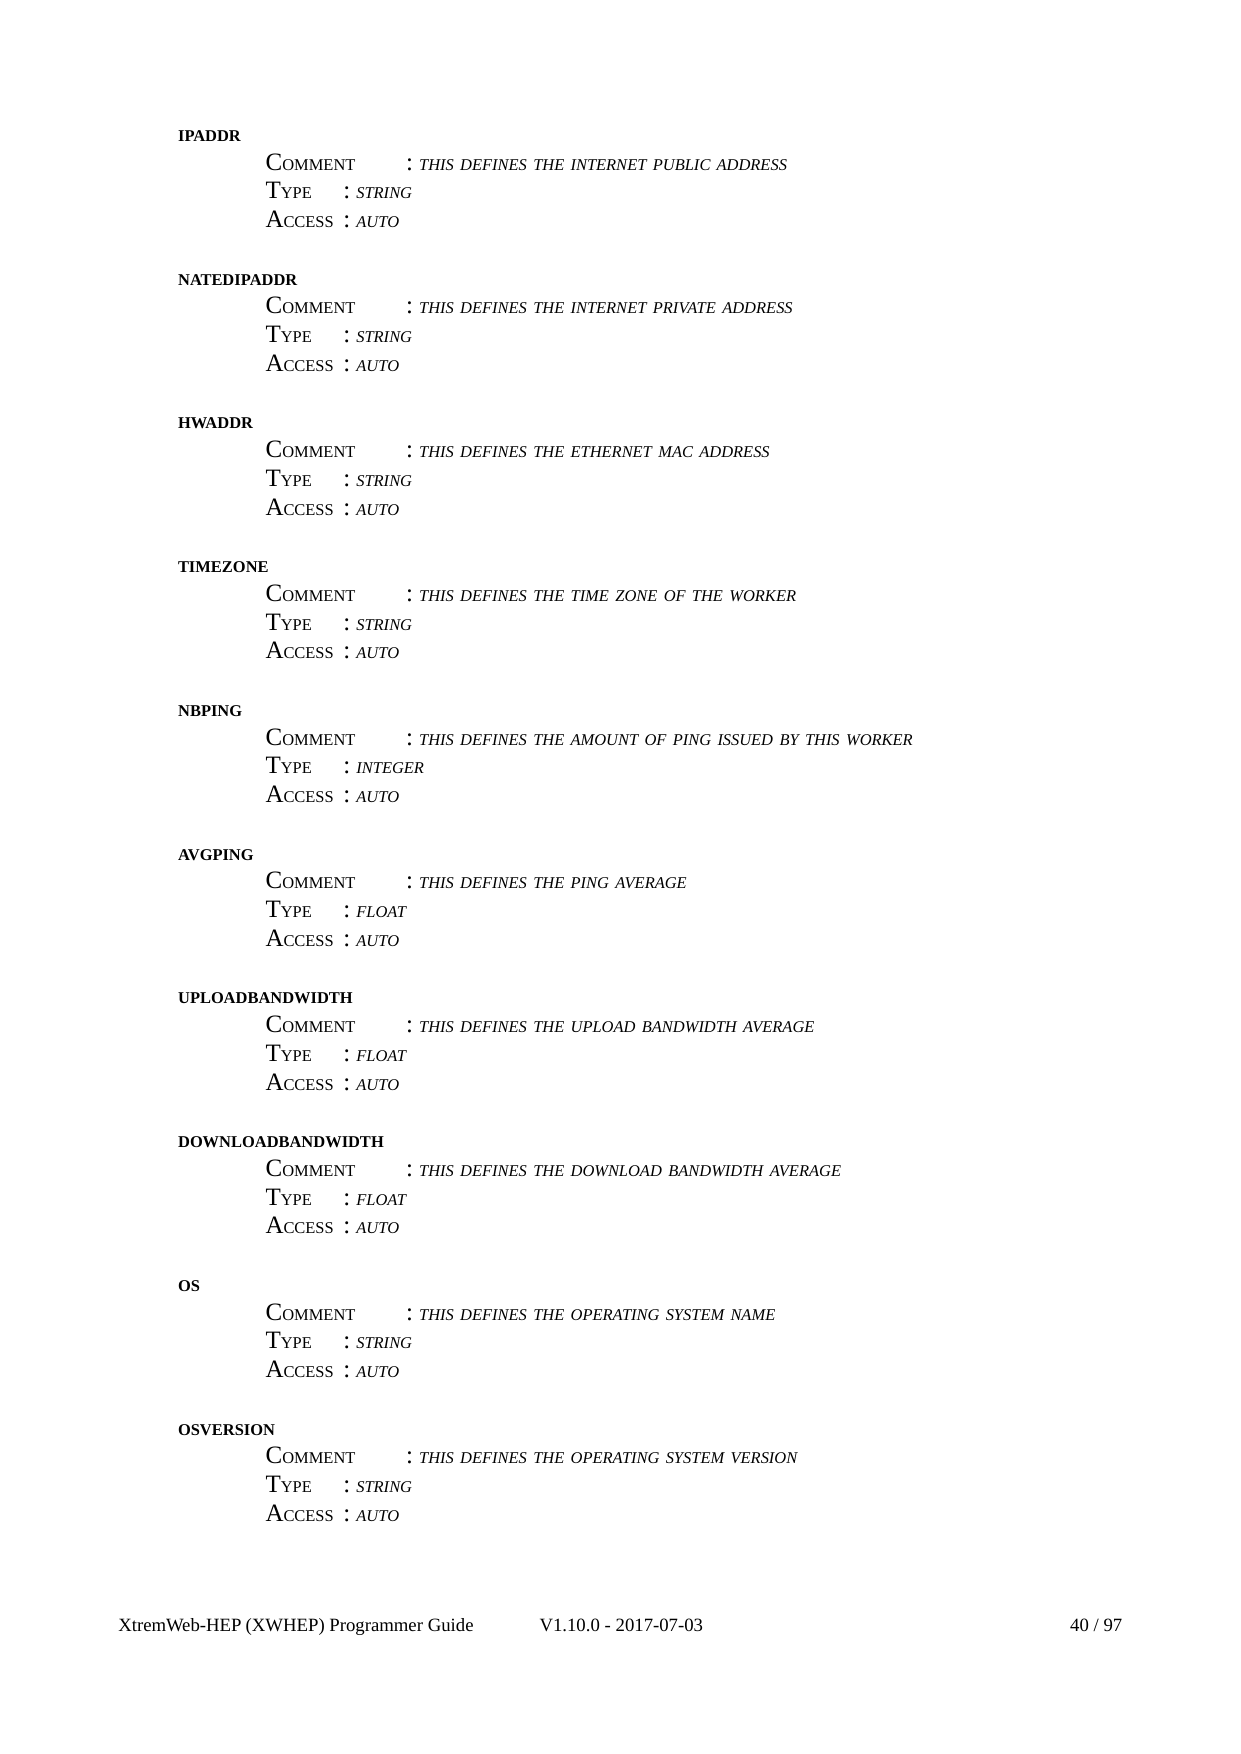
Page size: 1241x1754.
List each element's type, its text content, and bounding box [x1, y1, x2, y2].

text Access : auto [265, 779, 1122, 808]
text Type : integer [265, 751, 1122, 779]
text Type : float [265, 894, 1122, 923]
text Type : string [265, 176, 1122, 204]
text uploadbandwidth [178, 981, 1122, 1009]
text osversion [178, 1412, 1122, 1441]
text timezone [178, 549, 1122, 578]
text Comment : this defines the ethernet mac address [265, 434, 1122, 463]
text Type : string [265, 1326, 1122, 1354]
text Access : auto [265, 636, 1122, 664]
text natedipaddr [178, 262, 1122, 291]
text nbping [178, 693, 1122, 722]
text Comment : this defines the upload bandwidth average [265, 1009, 1122, 1038]
text Type : string [265, 1469, 1122, 1498]
text Comment : this defines the time zone of the worker [265, 578, 1122, 607]
text Type : string [265, 319, 1122, 348]
text Access : auto [265, 1354, 1122, 1383]
text Access : auto [265, 348, 1122, 377]
text Access : auto [265, 492, 1122, 521]
text Comment : this defines the operating system version [265, 1441, 1122, 1469]
text Comment : this defines the amount of ping issued by this worker [265, 722, 1122, 751]
text Comment : this defines the ping average [265, 866, 1122, 894]
text Access : auto [265, 204, 1122, 233]
text os [178, 1268, 1122, 1297]
text Type : float [265, 1038, 1122, 1067]
text Type : string [265, 607, 1122, 636]
text Access : auto [265, 1211, 1122, 1239]
text ipaddr [178, 118, 1122, 147]
text Comment : this defines the download bandwidth average [265, 1153, 1122, 1182]
text Type : string [265, 463, 1122, 492]
text Comment : this defines the operating system name [265, 1297, 1122, 1326]
text Access : auto [265, 1067, 1122, 1096]
text downloadbandwidth [178, 1124, 1122, 1153]
text Access : auto [265, 923, 1122, 952]
text Comment : this defines the internet private address [265, 291, 1122, 319]
text hwaddr [178, 406, 1122, 434]
text Access : auto [265, 1498, 1122, 1527]
text Type : float [265, 1182, 1122, 1211]
text avgping [178, 837, 1122, 866]
text Comment : this defines the internet public address [265, 147, 1122, 176]
